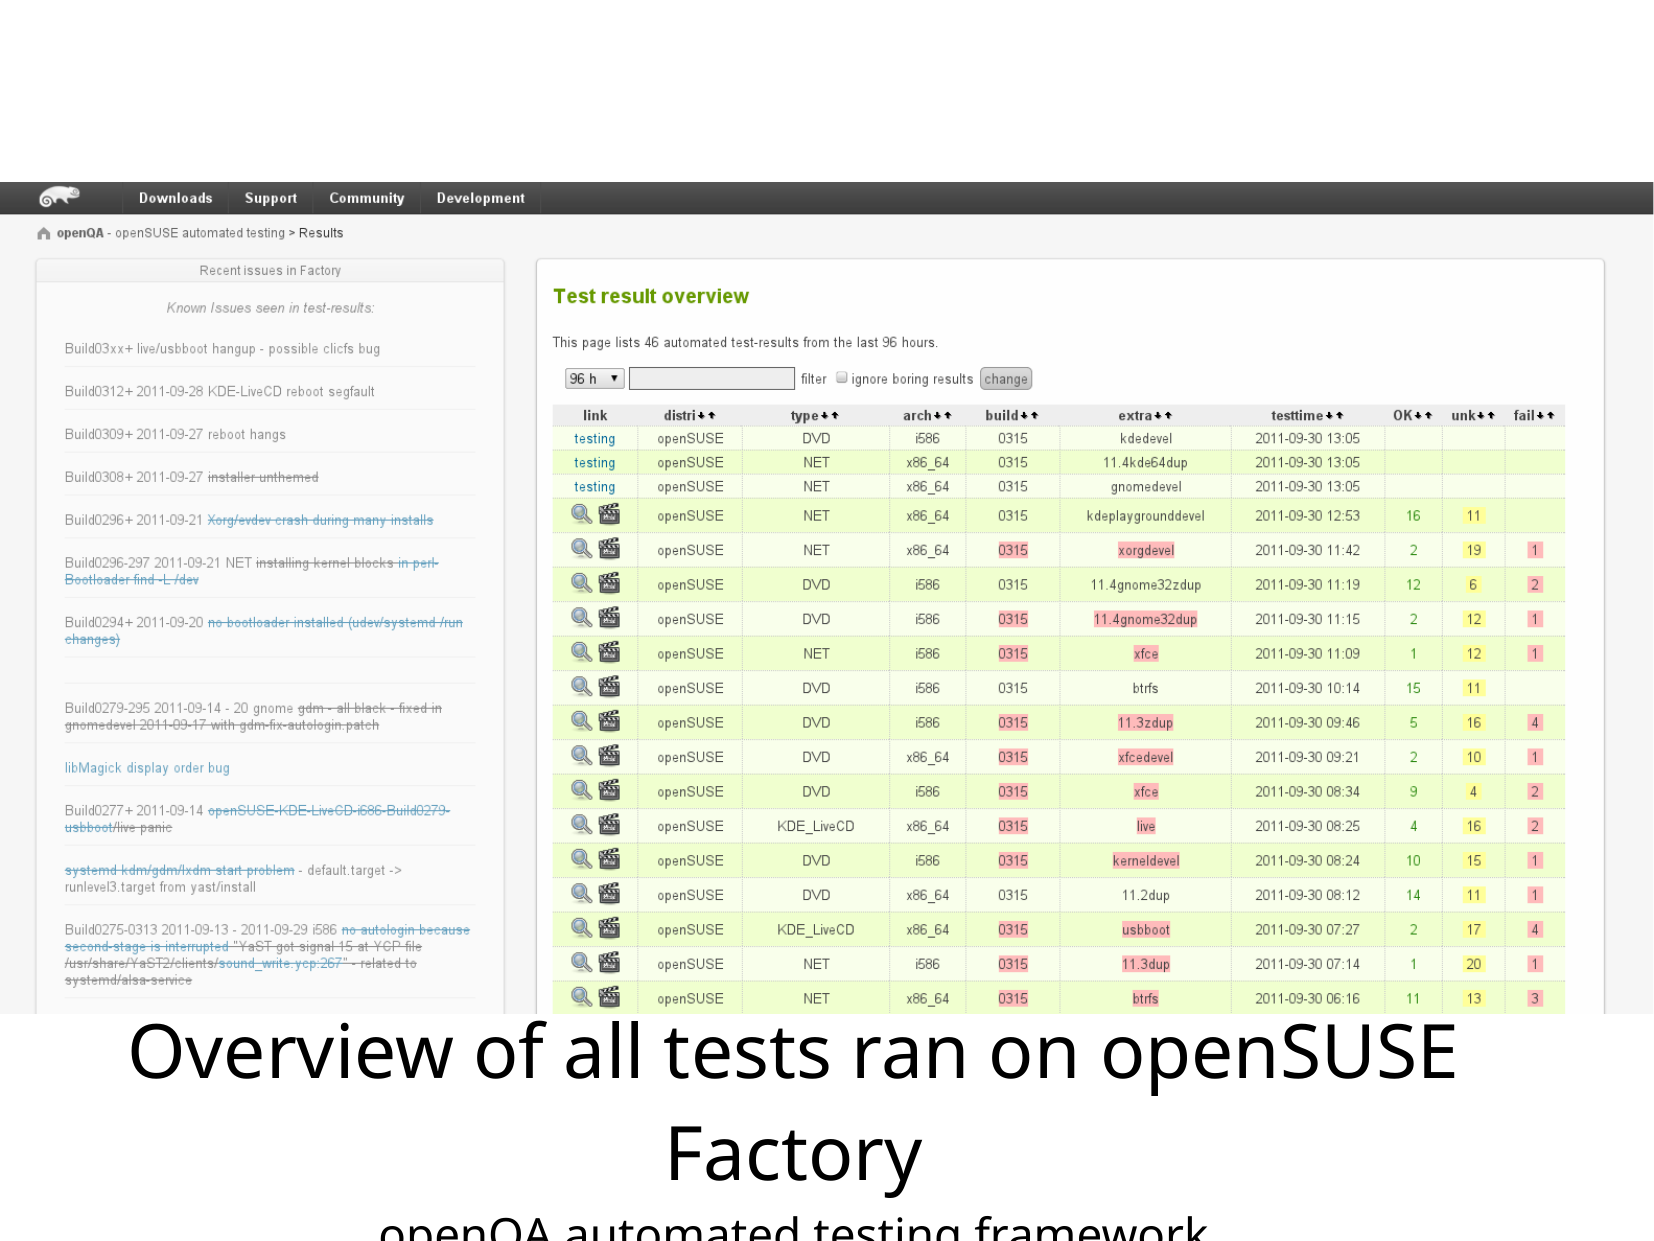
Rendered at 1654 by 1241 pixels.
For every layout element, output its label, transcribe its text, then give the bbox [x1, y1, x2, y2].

title Overview of all tests ran on openSUSE Factory openQA automated testing framework [49, 1028, 1538, 1236]
picture [0, 182, 1654, 1014]
